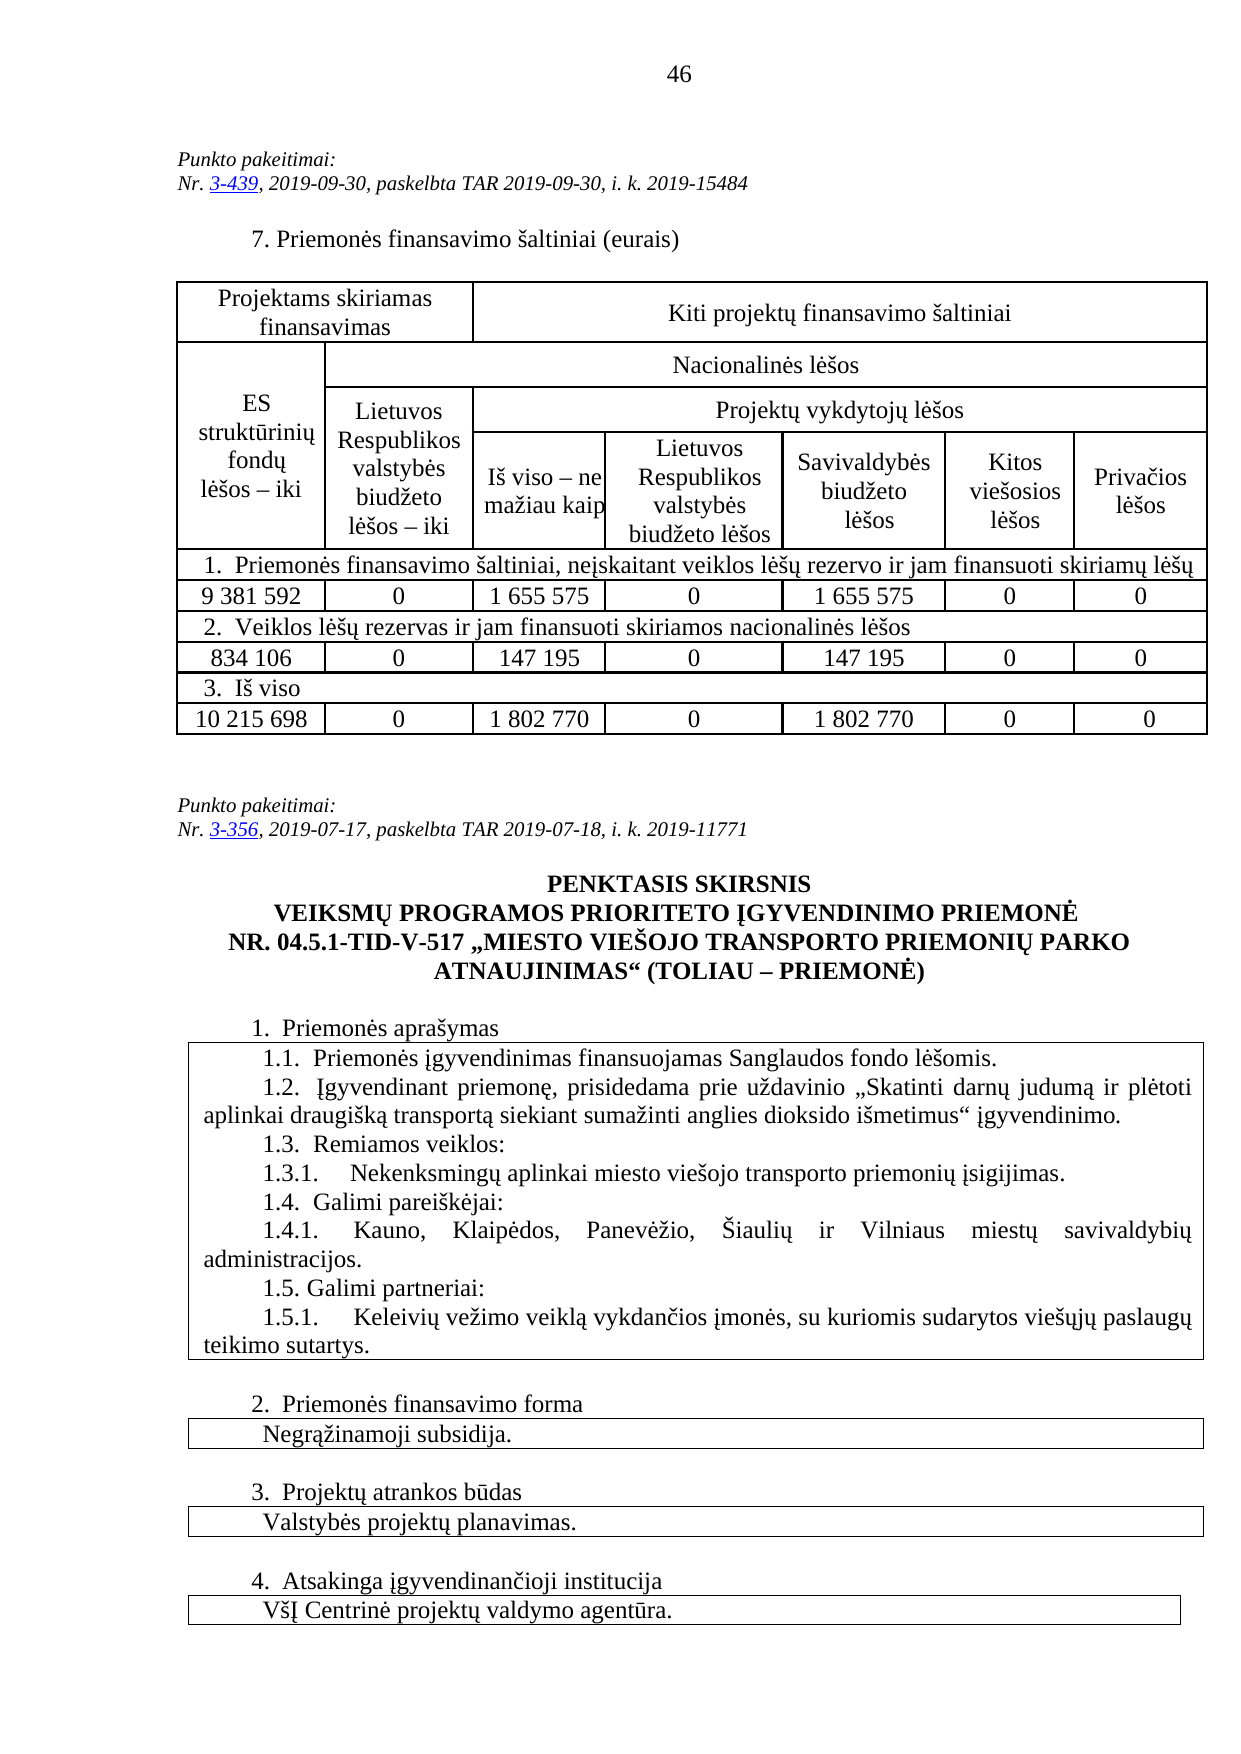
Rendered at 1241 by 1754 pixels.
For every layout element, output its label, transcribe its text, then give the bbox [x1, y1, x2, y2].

table_cell 0 [326, 704, 472, 733]
table_cell 0 [606, 643, 781, 671]
table_header Valstybės projektų planavimas. [189, 1507, 1203, 1536]
table_cell 147 195 [474, 643, 604, 671]
table_cell 2. Veiklos lėšų rezervas ir jam finansuoti skiriamos nacionalinės lėšos [178, 612, 1206, 641]
table_cell 0 [946, 643, 1073, 671]
table_cell Iš viso – ne mažiau kaip [474, 433, 604, 548]
table_cell 0 [1075, 581, 1206, 610]
text 3. Projektų atrankos būdas [251, 1477, 1181, 1506]
text Nr. 3-356, 2019-07-17, paskelbta TAR 2019-07-18, i. k. 2019-11771 [177, 817, 1181, 841]
table_cell 1 802 770 [474, 704, 604, 733]
table_cell 1. Priemonės finansavimo šaltiniai, neįskaitant veiklos lėšų rezervo ir jam finansuoti skiriamų lėšų [178, 550, 1206, 579]
text VEIKSMŲ PROGRAMOS PRIORITETO ĮGYVENDINIMO PRIEMONĖ [177, 898, 1181, 927]
table_cell 3. Iš viso [178, 674, 1206, 702]
table_cell 0 [606, 704, 781, 733]
table_cell 9 381 592 [178, 581, 324, 610]
text 4. Atsakinga įgyvendinančioji institucija [251, 1566, 1181, 1594]
table_cell 10 215 698 [178, 704, 324, 733]
table_cell 0 [946, 581, 1073, 610]
table_cell 147 195 [784, 643, 944, 671]
table_header Projektams skiriamas finansavimas [178, 283, 472, 341]
table_header VšĮ Centrinė projektų valdymo agentūra. [189, 1596, 1180, 1624]
table_cell 1 655 575 [784, 581, 944, 610]
table_cell 1.4. Galimi pareiškėjai: 1.4.1. Kauno, Klaipėdos, Panevėžio, Šiaulių ir Vilniaus miestų savivaldybių administracijos. [189, 1187, 1203, 1273]
text 7. Priemonės finansavimo šaltiniai (eurais) [251, 224, 1181, 252]
text 2. Priemonės finansavimo forma [251, 1389, 1181, 1418]
text NR. 04.5.1-TID-V-517 „Miesto viešojo transporto priemonių parko atnaujinimas“ (TOLIAU – priemonė) [177, 927, 1181, 984]
table_header 1.1. Priemonės įgyvendinimas finansuojamas Sanglaudos fondo lėšomis. [189, 1043, 1203, 1072]
text 1. Priemonės aprašymas [251, 1013, 1181, 1042]
text Punkto pakeitimai: [177, 793, 1181, 817]
table_cell Privačios lėšos [1075, 433, 1206, 548]
table_cell 834 106 [178, 643, 324, 671]
text PENKTASIS SKIRSNIS [177, 869, 1181, 898]
table_cell 0 [1075, 643, 1206, 671]
table_cell Lietuvos Respublikos valstybės biudžeto lėšos – iki [326, 388, 472, 548]
table_cell 0 [326, 643, 472, 671]
table_cell Projektų vykdytojų lėšos [474, 388, 1206, 431]
table_cell ES struktūrinių fondų lėšos – iki [178, 343, 324, 548]
table_cell 0 [1075, 704, 1206, 733]
table_cell 0 [326, 581, 472, 610]
table_cell 1.5. Galimi partneriai: 1.5.1. Keleivių vežimo veiklą vykdančios įmonės, su kuriomis sudarytos viešųjų paslaugų teikimo sutartys. [189, 1273, 1203, 1359]
table_cell 1.3. Remiamos veiklos: 1.3.1. Nekenksmingų aplinkai miesto viešojo transporto priemonių įsigijimas. [189, 1129, 1203, 1187]
table_cell 1 802 770 [784, 704, 944, 733]
text Nr. 3-439, 2019-09-30, paskelbta TAR 2019-09-30, i. k. 2019-15484 [177, 171, 1181, 195]
table_cell Nacionalinės lėšos [326, 343, 1206, 386]
text Punkto pakeitimai: [177, 147, 1181, 171]
table_header Kiti projektų finansavimo šaltiniai [474, 283, 1206, 341]
table_cell Savivaldybės biudžeto lėšos [784, 433, 944, 548]
table_cell 1 655 575 [474, 581, 604, 610]
table_cell 0 [606, 581, 781, 610]
table_cell Kitos viešosios lėšos [946, 433, 1073, 548]
table_header Negrąžinamoji subsidija. [189, 1419, 1203, 1448]
table_cell 1.2. Įgyvendinant priemonę, prisidedama prie uždavinio „Skatinti darnų judumą ir plėtoti aplinkai draugišką transportą siekiant sumažinti anglies dioksido išmetimus“ įgyvendinimo. [189, 1072, 1203, 1129]
table_cell Lietuvos Respublikos valstybės biudžeto lėšos [606, 433, 781, 548]
table_cell 0 [946, 704, 1073, 733]
